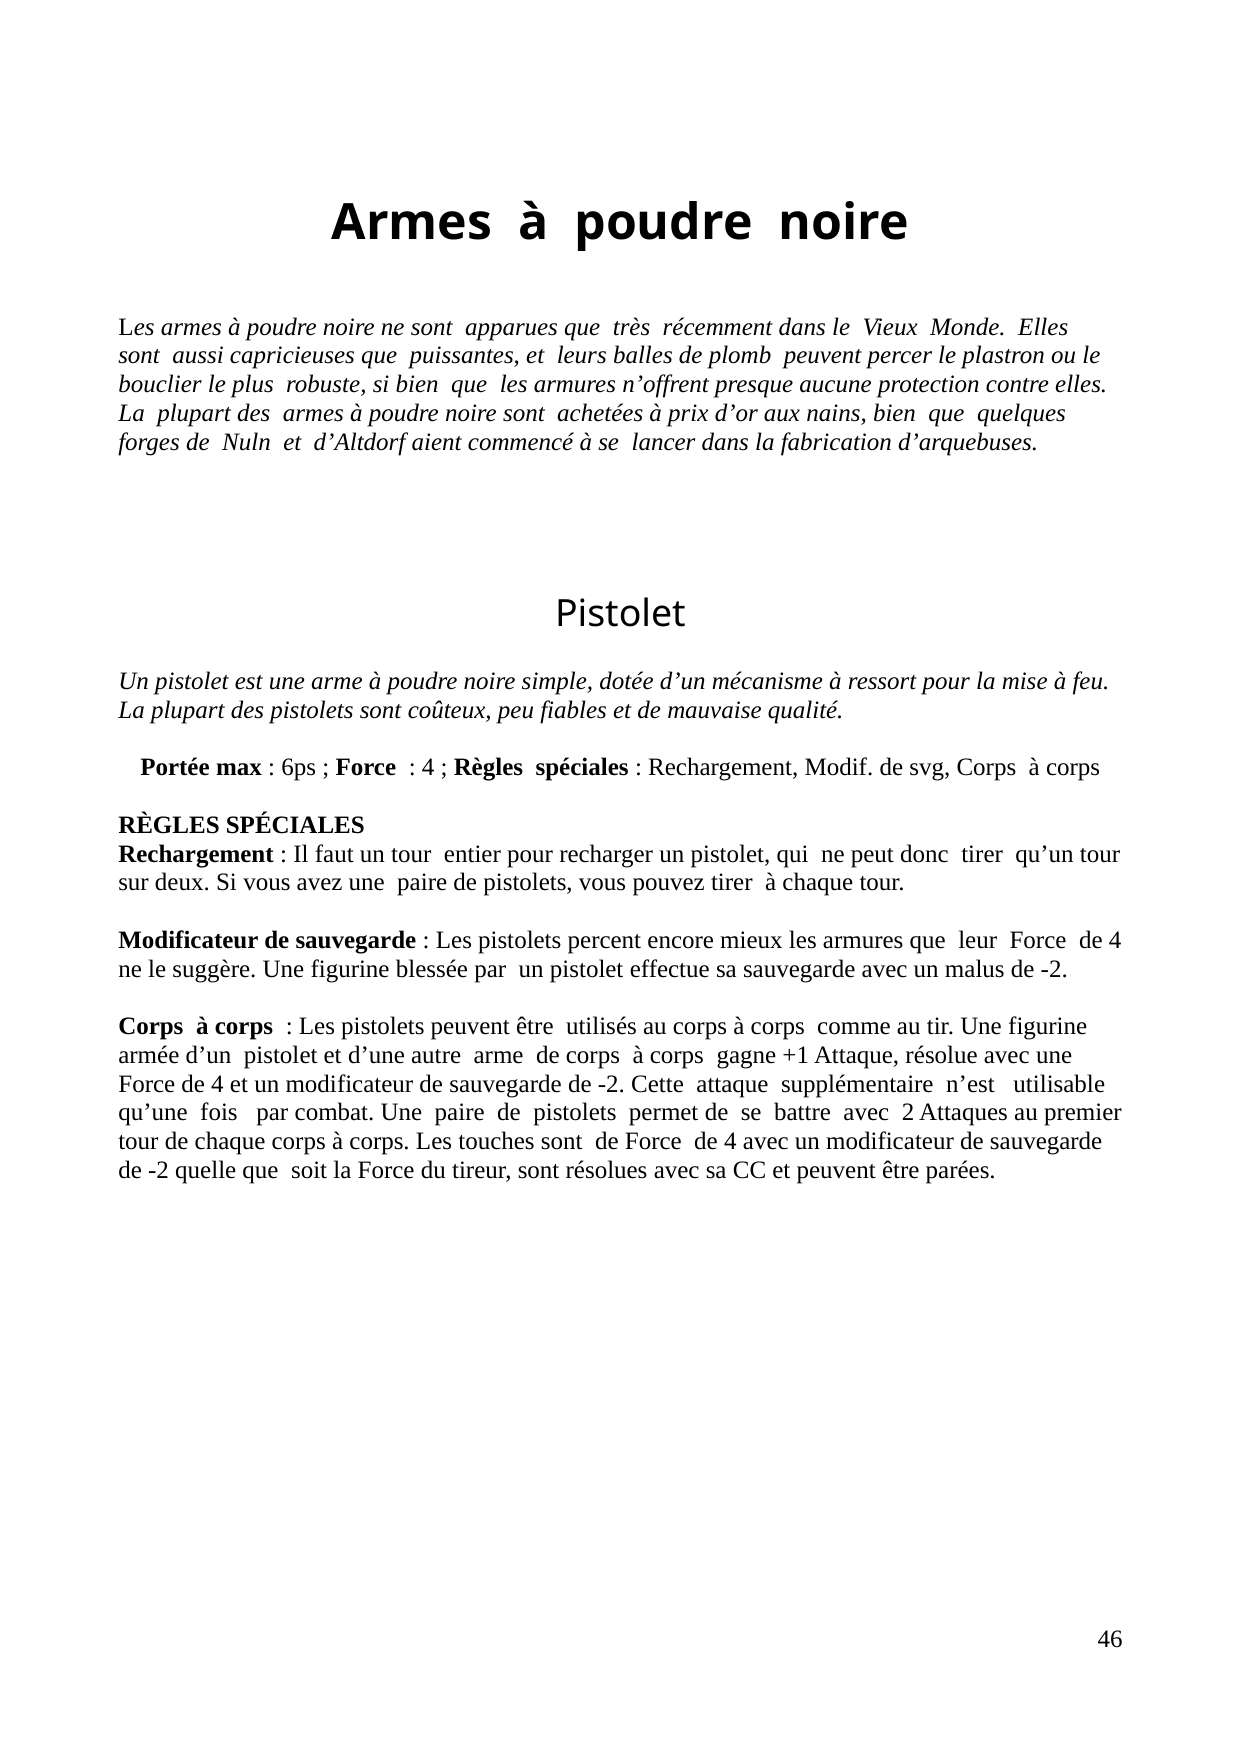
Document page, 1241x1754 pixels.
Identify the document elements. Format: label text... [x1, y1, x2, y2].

text Armes à poudre noire [118, 186, 1122, 254]
text Modificateur de sauvegarde : Les pistolets percent encore mieux les armures que leur Force de 4 ne le suggère. Une figurine blessée par un pistolet effectue sa sauvegarde avec un malus de -2. [118, 925, 1122, 982]
text Portée max : 6ps ; Force : 4 ; Règles spéciales : Rechargement, Modif. de svg, Corps à corps [118, 752, 1122, 781]
text RÈGLES SPÉCIALES [118, 810, 1122, 839]
text Pistolet [118, 586, 1122, 637]
text La plupart des armes à poudre noire sont achetées à prix d’or aux nains, bien que quelques forges de Nuln et d’Altdorf aient commencé à se lancer dans la fabrication d’arquebuses. [118, 398, 1122, 456]
text Un pistolet est une arme à poudre noire simple, dotée d’un mécanisme à ressort pour la mise à feu. La plupart des pistolets sont coûteux, peu fiables et de mauvaise qualité. [118, 666, 1122, 724]
text Corps à corps : Les pistolets peuvent être utilisés au corps à corps comme au tir. Une figurine armée d’un pistolet et d’une autre arme de corps à corps gagne +1 Attaque, résolue avec une Force de 4 et un modificateur de sauvegarde de -2. Cette attaque supplémentaire n’est utilisable qu’une fois par combat. Une paire de pistolets permet de se battre avec 2 Attaques au premier tour de chaque corps à corps. Les touches sont de Force de 4 avec un modificateur de sauvegarde de -2 quelle que soit la Force du tireur, sont résolues avec sa CC et peuvent être parées. [118, 1011, 1122, 1184]
text Rechargement : Il faut un tour entier pour recharger un pistolet, qui ne peut donc tirer qu’un tour sur deux. Si vous avez une paire de pistolets, vous pouvez tirer à chaque tour. [118, 839, 1122, 896]
text Les armes à poudre noire ne sont apparues que très récemment dans le Vieux Monde. Elles sont aussi capricieuses que puissantes, et leurs balles de plomb peuvent percer le plastron ou le bouclier le plus robuste, si bien que les armures n’offrent presque aucune protection contre elles. [118, 312, 1122, 398]
